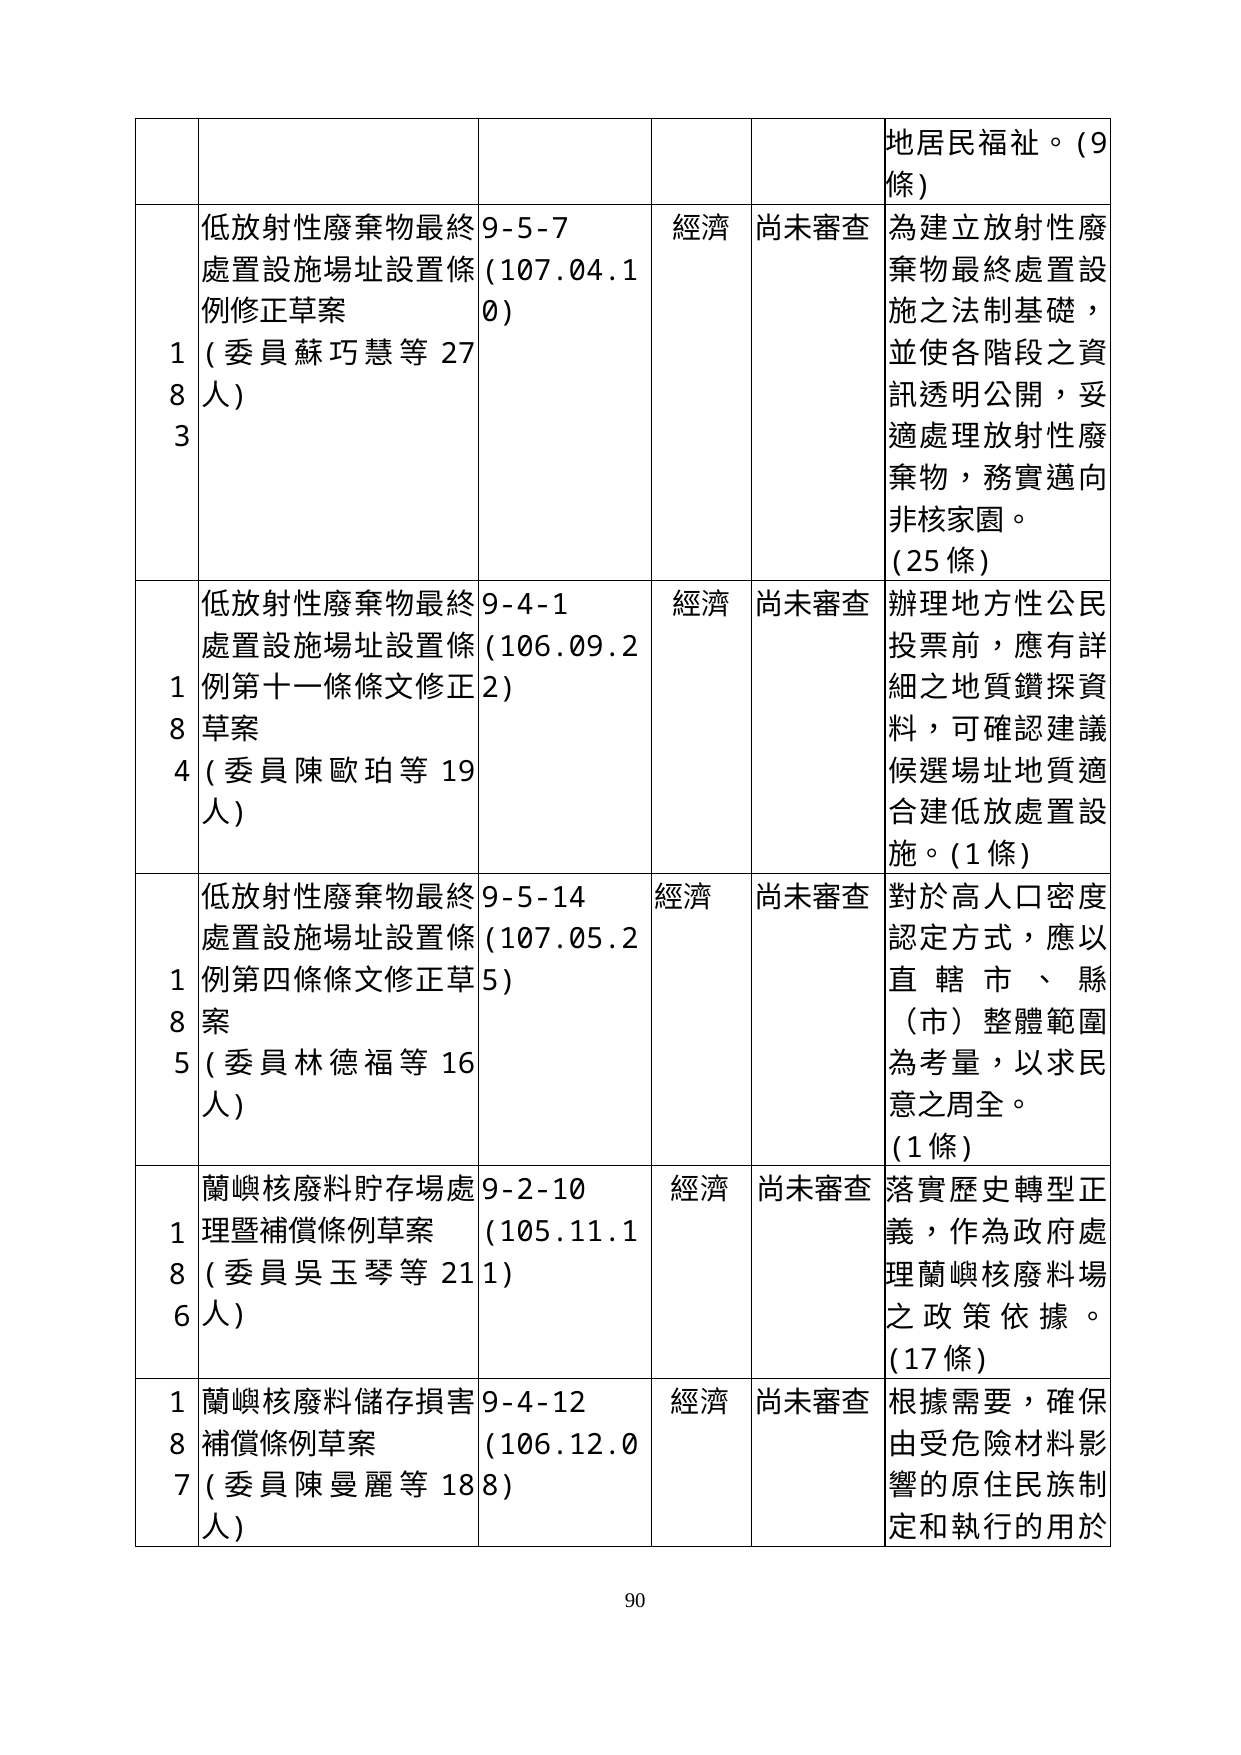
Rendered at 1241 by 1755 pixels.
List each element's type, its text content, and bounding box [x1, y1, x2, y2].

table_cell [136, 581, 198, 873]
table_cell 尚未審查 [752, 1166, 884, 1378]
table_cell 地居民福祉。(9條) [886, 119, 1110, 204]
table_cell 9-5-7 (107.04.10) [479, 205, 651, 580]
table_cell 根據需要，確保由受危險材料影響的原住民族制定和執行的用於 [886, 1379, 1110, 1546]
table_cell [479, 119, 651, 204]
table_cell 低放射性廢棄物最終處置設施場址設置條例第四條條文修正草案 (委員林德福等16人) [199, 874, 478, 1165]
table_cell [136, 119, 198, 204]
table_cell [136, 1379, 198, 1546]
table_cell 辦理地方性公民投票前，應有詳細之地質鑽探資料，可確認建議候選場址地質適合建低放處置設施。(1條) [886, 581, 1110, 873]
table_cell 9-5-14 (107.05.25) [479, 874, 651, 1165]
table_cell 9-4-1 (106.09.22) [479, 581, 651, 873]
table_cell [136, 205, 198, 580]
table_cell 為建立放射性廢棄物最終處置設施之法制基礎，並使各階段之資訊透明公開，妥適處理放射性廢棄物，務實邁向非核家園。 (25條) [886, 205, 1110, 580]
table_cell 尚未審查 [752, 581, 884, 873]
table_cell 尚未審查 [752, 205, 884, 580]
table_cell [752, 119, 884, 204]
table_cell 經濟 [652, 205, 751, 580]
table_cell 尚未審查 [752, 874, 884, 1165]
table_cell 經濟 [652, 874, 751, 1165]
table_cell 低放射性廢棄物最終處置設施場址設置條例修正草案 (委員蘇巧慧等27人) [199, 205, 478, 580]
table_cell 經濟 [652, 1166, 751, 1378]
table_cell 低放射性廢棄物最終處置設施場址設置條例第十一條條文修正草案 (委員陳歐珀等19人) [199, 581, 478, 873]
table_cell [199, 119, 478, 204]
table_cell 對於高人口密度認定方式，應以直轄市、縣（市）整體範圍為考量，以求民意之周全。 (1條) [886, 874, 1110, 1165]
table_cell 9-2-10 (105.11.11) [479, 1166, 651, 1378]
table_cell 尚未審查 [752, 1379, 884, 1546]
table_cell [136, 1166, 198, 1378]
table_cell 落實歷史轉型正義，作為政府處理蘭嶼核廢料場之政策依據。(17條) [886, 1166, 1110, 1378]
table_cell [652, 119, 751, 204]
table_cell 蘭嶼核廢料貯存場處理暨補償條例草案 (委員吳玉琴等21人) [199, 1166, 478, 1378]
table_cell 經濟 [652, 581, 751, 873]
table_cell 9-4-12 (106.12.08) [479, 1379, 651, 1546]
table_cell 經濟 [652, 1379, 751, 1546]
table_cell [136, 874, 198, 1165]
table_cell 蘭嶼核廢料儲存損害補償條例草案 (委員陳曼麗等18人) [199, 1379, 478, 1546]
